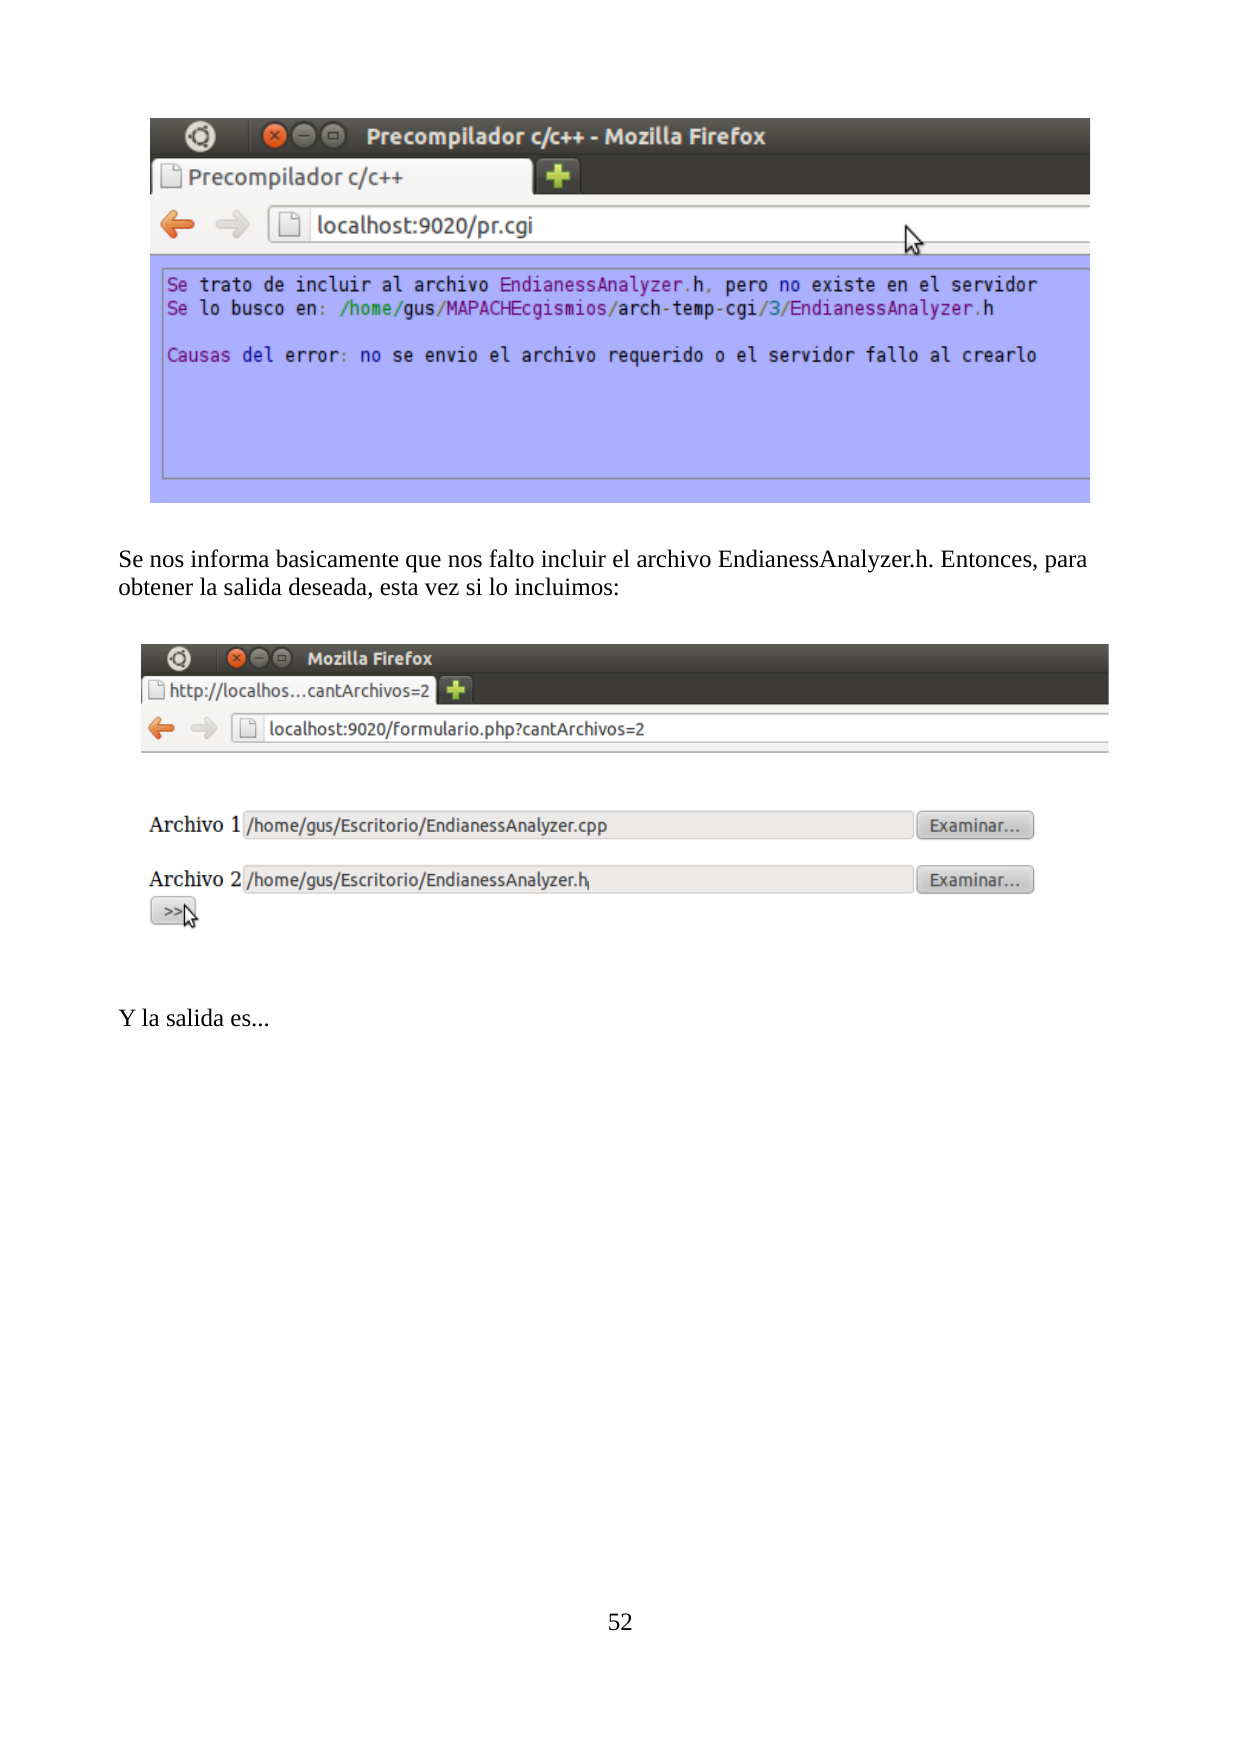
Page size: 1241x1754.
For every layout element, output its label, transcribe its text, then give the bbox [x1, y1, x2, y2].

text Se nos informa basicamente que nos falto incluir el archivo EndianessAnalyzer.h. Entonces, para obtener la salida deseada, esta vez si lo incluimos: [118, 544, 1122, 601]
text Y la salida es... [118, 1003, 1122, 1032]
picture [141, 644, 1109, 963]
picture [150, 118, 1091, 503]
